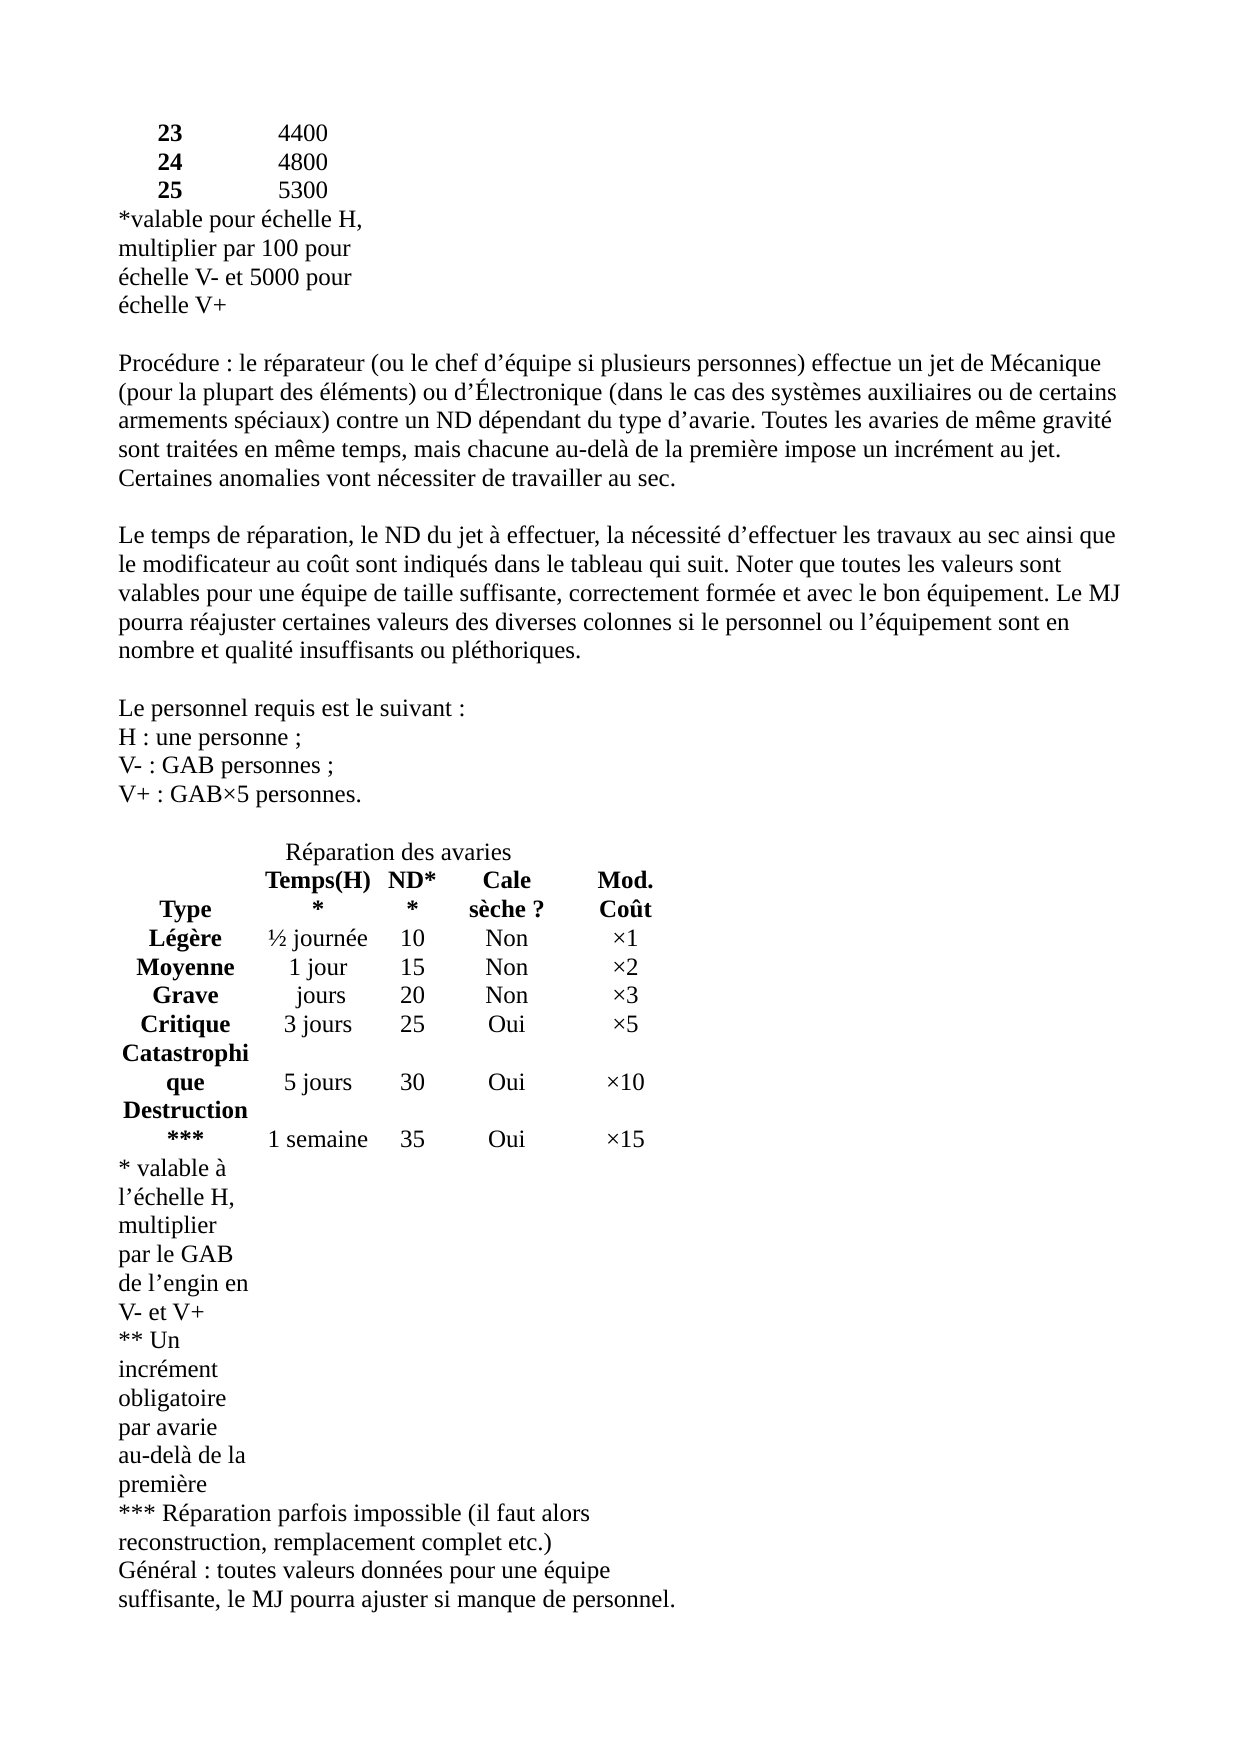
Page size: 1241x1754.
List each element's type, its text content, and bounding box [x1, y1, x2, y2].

table_cell ½ journée [256, 923, 380, 952]
table_cell 3 jours [256, 1009, 380, 1038]
table_cell ×1 [569, 923, 682, 952]
text V+ : GAB×5 personnes. [118, 779, 1122, 808]
table_cell Cale sèche ? [444, 866, 569, 923]
table_cell 24 [115, 147, 225, 176]
table_cell Critique [115, 1009, 256, 1038]
table_cell [256, 1326, 380, 1498]
table_cell ×15 [569, 1096, 682, 1153]
table_cell 15 [380, 952, 444, 981]
table_cell 4400 [225, 118, 381, 147]
text Procédure : le réparateur (ou le chef d’équipe si plusieurs personnes) effectue un jet de Mécanique (pour la plupart des éléments) ou d’Électronique (dans le cas des systèmes auxiliaires ou de certains armements spéciaux) contre un ND dépendant du type d’avarie. Toutes les avaries de même gravité sont traitées en même temps, mais chacune au-delà de la première impose un incrément au jet. [118, 348, 1122, 463]
table_cell *** Réparation parfois impossible (il faut alors reconstruction, remplacement complet etc.) [115, 1498, 682, 1556]
table_cell Oui [444, 1096, 569, 1153]
table_cell [444, 1326, 569, 1498]
text Certaines anomalies vont nécessiter de travailler au sec. [118, 463, 1122, 492]
table_cell 35 [380, 1096, 444, 1153]
table_cell 23 [115, 118, 225, 147]
table_cell *valable pour échelle H, multiplier par 100 pour échelle V- et 5000 pour échelle V+ [115, 204, 381, 319]
table_cell 5 jours [256, 1038, 380, 1096]
table_cell Catastrophique [115, 1038, 256, 1096]
table_cell ×5 [569, 1009, 682, 1038]
table_cell Moyenne [115, 952, 256, 981]
table_cell 30 [380, 1038, 444, 1096]
table_header Réparation des avaries [115, 837, 682, 866]
table_cell Oui [444, 1009, 569, 1038]
table_cell Temps(H)* [256, 866, 380, 923]
table_cell Légère [115, 923, 256, 952]
table_cell ND** [380, 866, 444, 923]
table_cell 25 [115, 176, 225, 204]
table_cell ×10 [569, 1038, 682, 1096]
table_cell [256, 1153, 380, 1326]
table_cell 25 [380, 1009, 444, 1038]
table_cell 5300 [225, 176, 381, 204]
table_cell Destruction*** [115, 1096, 256, 1153]
table_cell ×2 [569, 952, 682, 981]
table_cell Général : toutes valeurs données pour une équipe suffisante, le MJ pourra ajuster si manque de personnel. [115, 1556, 682, 1613]
text Le personnel requis est le suivant : [118, 693, 1122, 722]
table_cell 4800 [225, 147, 381, 176]
table_cell Mod. Coût [569, 866, 682, 923]
table_cell [444, 1153, 569, 1326]
table_cell Type [115, 866, 256, 923]
table_cell [380, 1153, 444, 1326]
table_cell Grave [115, 981, 256, 1009]
table_cell ×3 [569, 981, 682, 1009]
table_cell Oui [444, 1038, 569, 1096]
table_cell 1 jour [256, 952, 380, 981]
table_cell Non [444, 952, 569, 981]
table_cell [569, 1326, 682, 1498]
table_cell [380, 1326, 444, 1498]
table_cell Non [444, 923, 569, 952]
table_cell 1 semaine [256, 1096, 380, 1153]
table_cell Non [444, 981, 569, 1009]
table_cell ** Un incrément obligatoire par avarie au-delà de la première [115, 1326, 256, 1498]
text Le temps de réparation, le ND du jet à effectuer, la nécessité d’effectuer les travaux au sec ainsi que le modificateur au coût sont indiqués dans le tableau qui suit. Noter que toutes les valeurs sont valables pour une équipe de taille suffisante, correctement formée et avec le bon équipement. Le MJ pourra réajuster certaines valeurs des diverses colonnes si le personnel ou l’équipement sont en nombre et qualité insuffisants ou pléthoriques. [118, 521, 1122, 664]
table_cell jours [256, 981, 380, 1009]
text V- : GAB personnes ; [118, 751, 1122, 779]
table_cell 10 [380, 923, 444, 952]
table_cell * valable à l’échelle H, multiplier par le GAB de l’engin en V- et V+ [115, 1153, 256, 1326]
table_cell [569, 1153, 682, 1326]
table_cell 20 [380, 981, 444, 1009]
text H : une personne ; [118, 722, 1122, 751]
